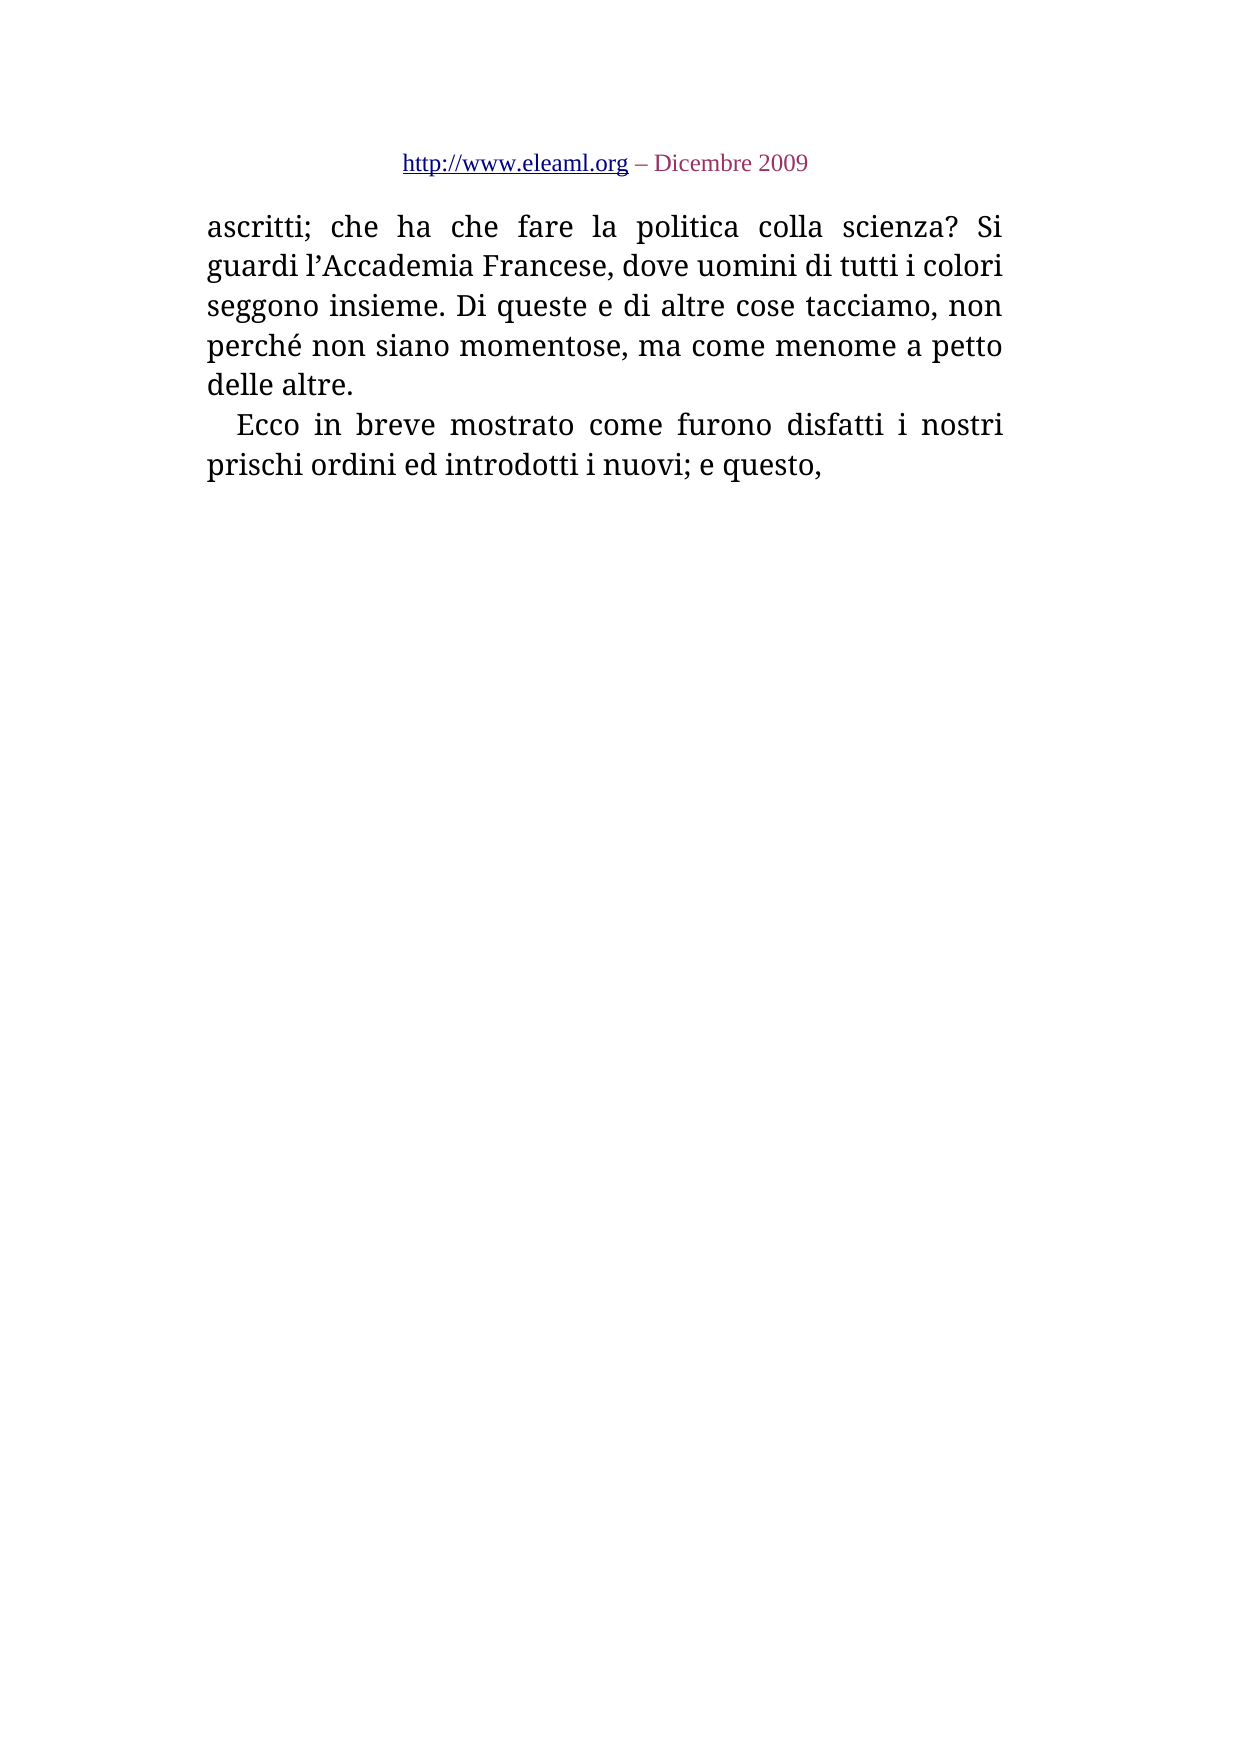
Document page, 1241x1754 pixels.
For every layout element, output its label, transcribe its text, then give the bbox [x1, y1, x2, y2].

text ascritti; che ha che fare la politica colla scienza? Si guardi l’Accademia Francese, dove uomini di tutti i colori seggono insieme. Di queste e di altre cose tacciamo, non perché non siano momentose, ma come menome a petto delle altre. [207, 206, 1004, 404]
text Ecco in breve mostrato come furono disfatti i nostri prischi ordini ed introdotti i nuovi; e questo, [207, 404, 1004, 484]
